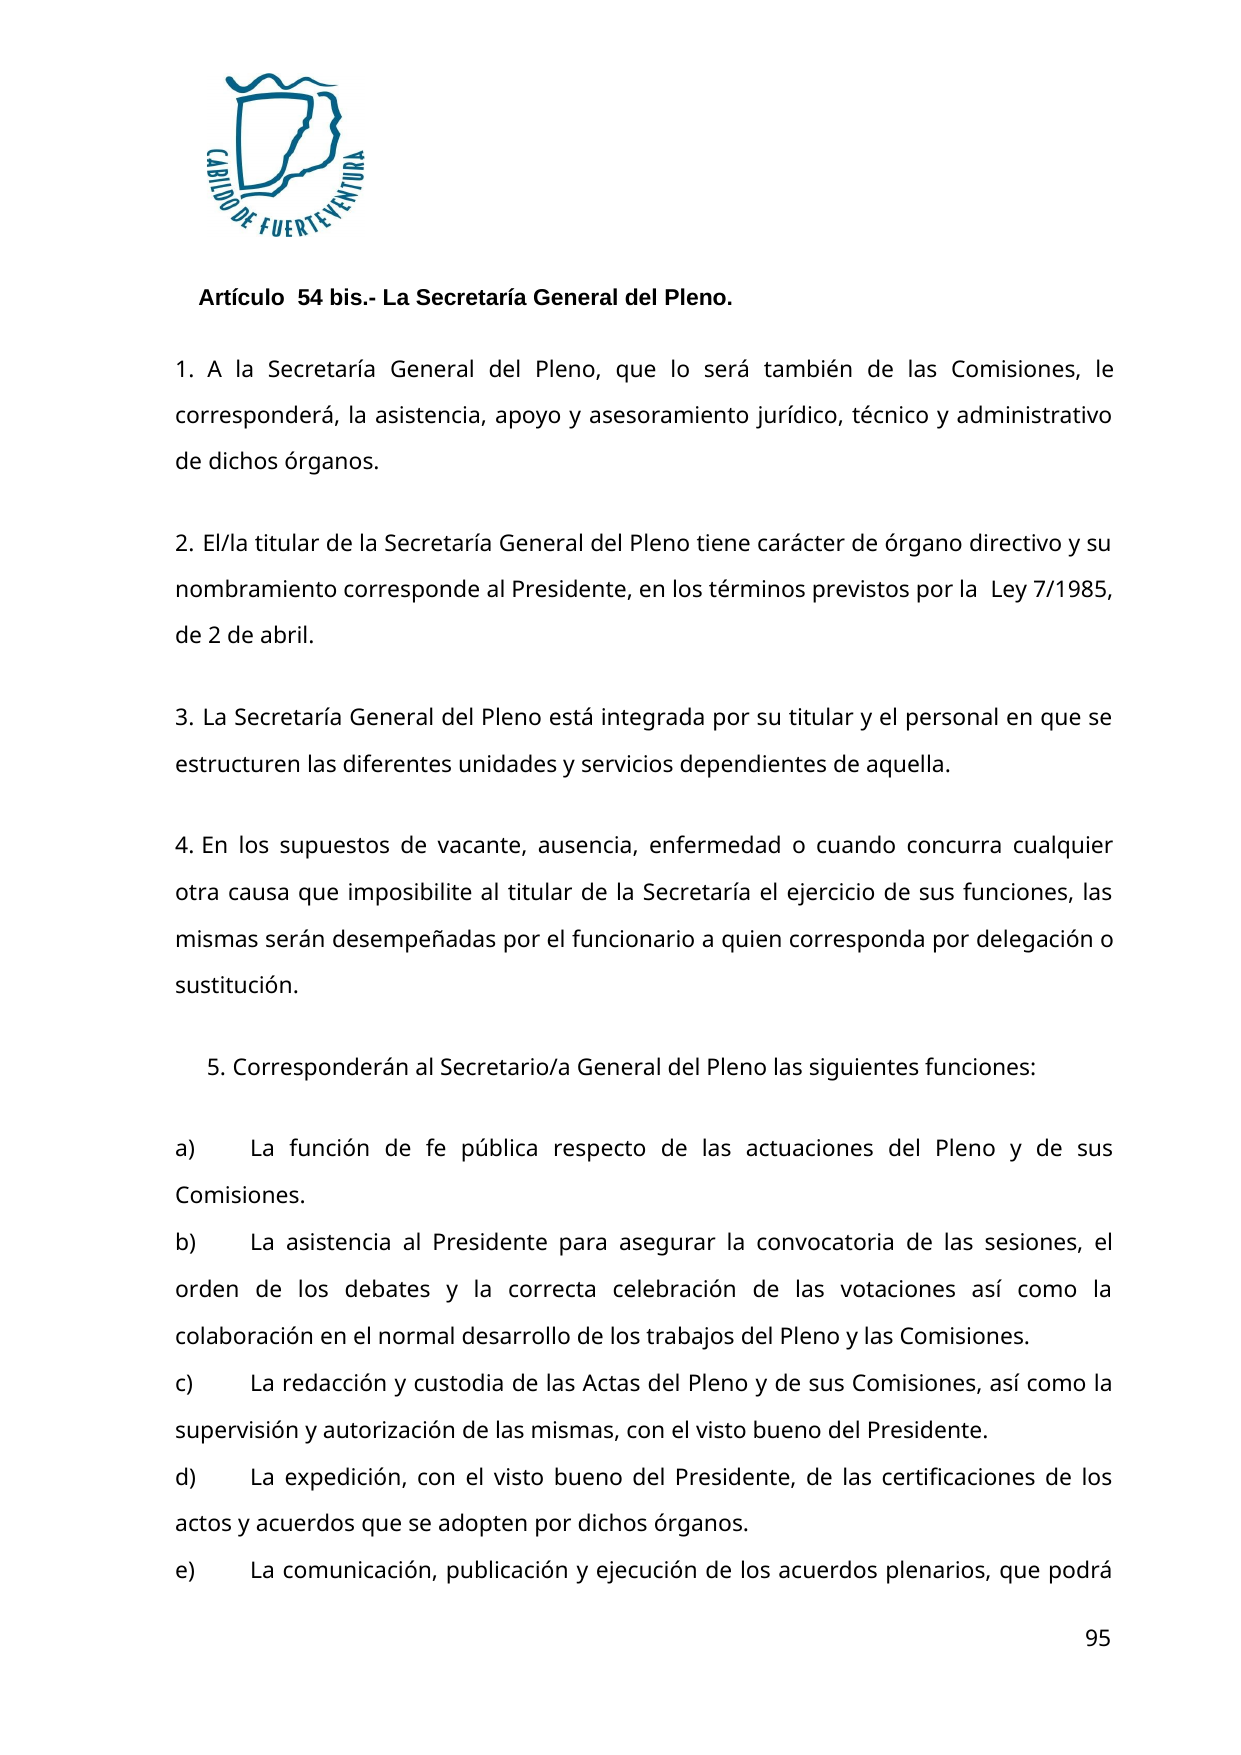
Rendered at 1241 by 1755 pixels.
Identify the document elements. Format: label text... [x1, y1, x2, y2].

list La expedición, con el visto bueno del Presidente, de las certificaciones de los actos y acuerdos que se adopten por dichos órganos. [175, 1460, 1114, 1538]
list En los supuestos de vacante, ausencia, enfermedad o cuando concurra cualquier otra causa que imposibilite al titular de la Secretaría el ejercicio de sus funciones, las mismas serán desempeñadas por el funcionario a quien corresponda por delegación o sustitución. [175, 829, 1114, 1001]
list Corresponderán al Secretario/a General del Pleno las siguientes funciones: [207, 1051, 1134, 1082]
subtitle Artículo 54 bis.- La Secretaría General del Pleno. [198, 283, 1134, 310]
list La Secretaría General del Pleno está integrada por su titular y el personal en que se estructuren las diferentes unidades y servicios dependientes de aquella. [175, 701, 1114, 779]
list El/la titular de la Secretaría General del Pleno tiene carácter de órgano directivo y su nombramiento corresponde al Presidente, en los términos previstos por la Ley 7/1985, de 2 de abril. [175, 527, 1113, 651]
list A la Secretaría General del Pleno, que lo será también de las Comisiones, le corresponderá, la asistencia, apoyo y asesoramiento jurídico, técnico y administrativo de dichos órganos. [175, 353, 1114, 476]
list La función de fe pública respecto de las actuaciones del Pleno y de sus Comisiones. [175, 1132, 1113, 1210]
list La comunicación, publicación y ejecución de los acuerdos plenarios, que podrá [175, 1554, 1114, 1585]
list La redacción y custodia de las Actas del Pleno y de sus Comisiones, así como la supervisión y autorización de las mismas, con el visto bueno del Presidente. [175, 1367, 1114, 1445]
list La asistencia al Presidente para asegurar la convocatoria de las sesiones, el orden de los debates y la correcta celebración de las votaciones así como la colaboración en el normal desarrollo de los trabajos del Pleno y las Comisiones. [175, 1226, 1114, 1351]
